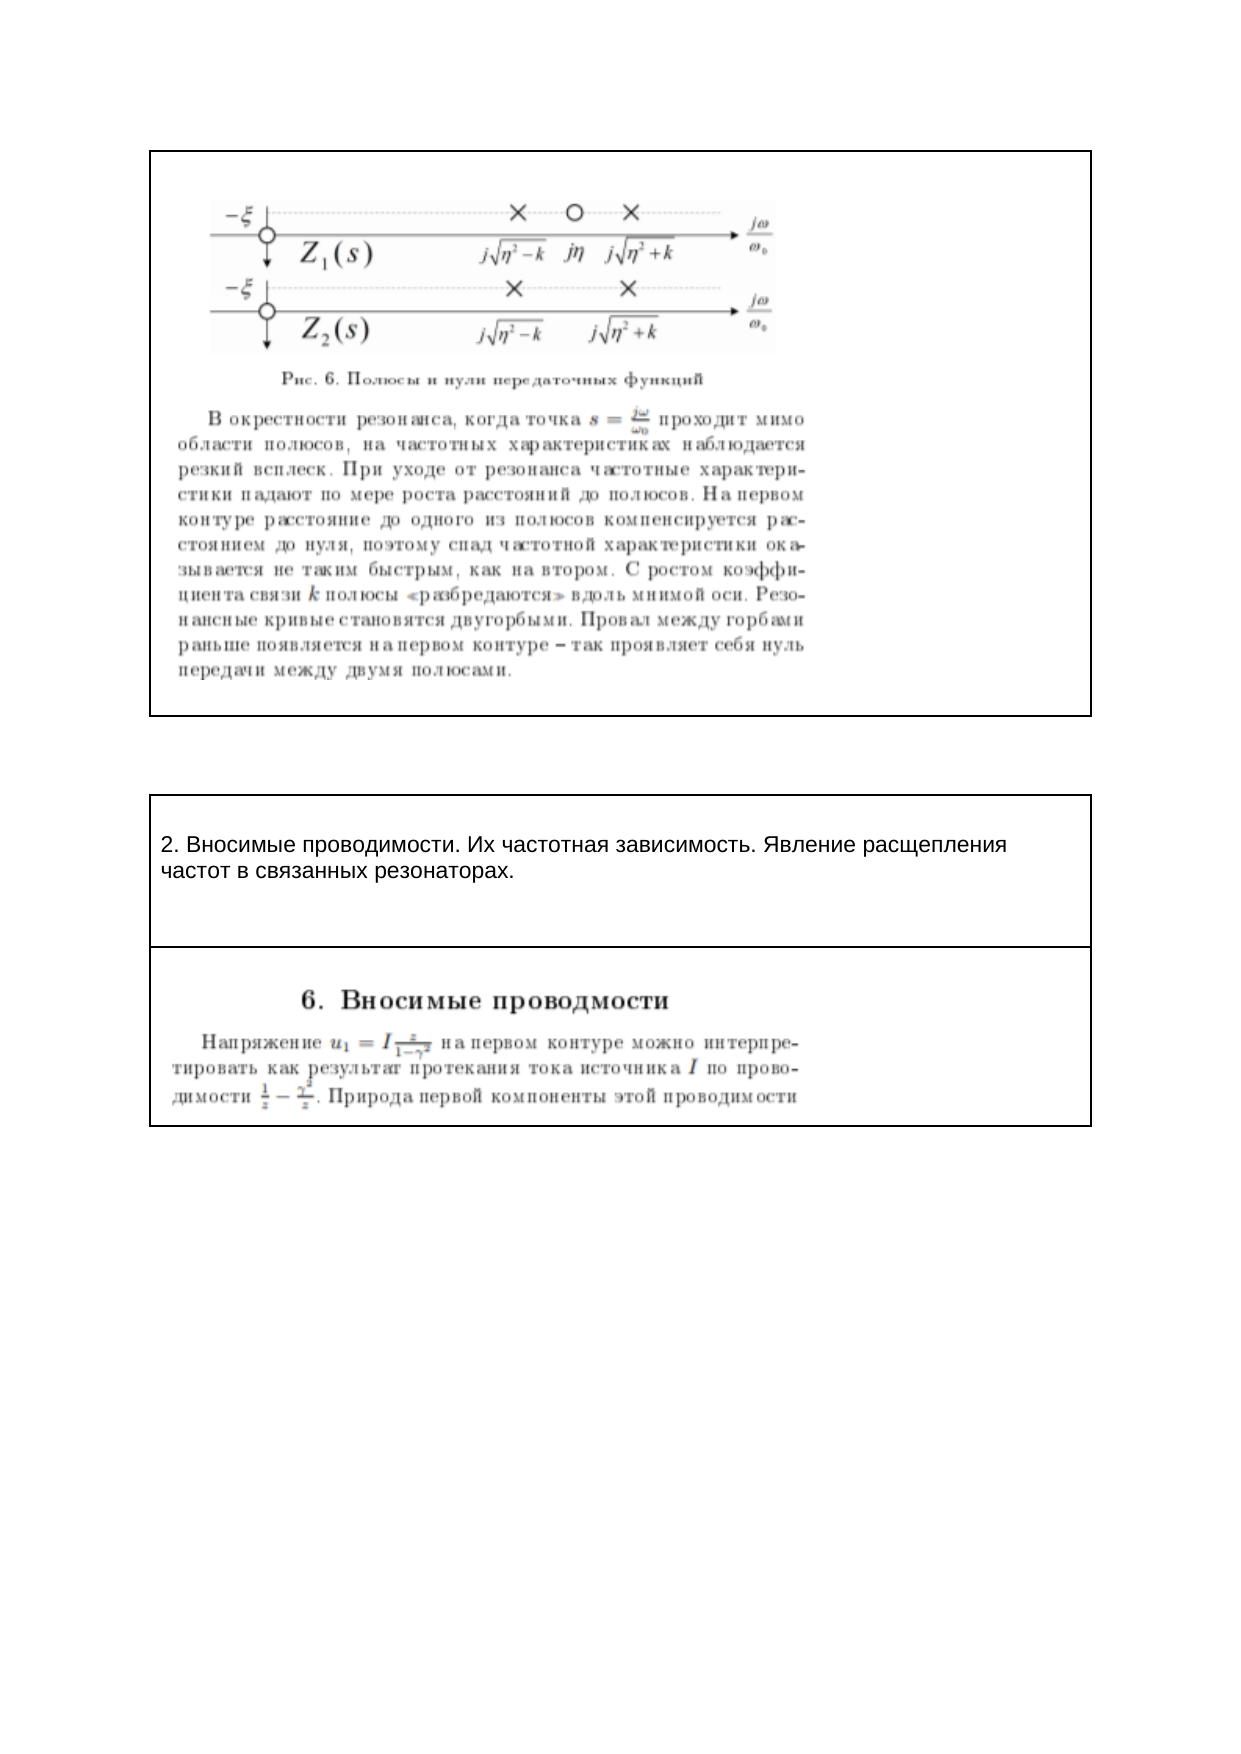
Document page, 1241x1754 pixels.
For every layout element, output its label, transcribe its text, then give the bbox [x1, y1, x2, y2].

table_cell [151, 152, 1090, 715]
picture [160, 983, 820, 1115]
table_cell [151, 948, 1090, 1125]
picture [160, 187, 844, 680]
table_header 2. Вносимые проводимости. Их частотная зависимость. Явление расщепления частот в связанных резонаторах. [151, 796, 1090, 946]
